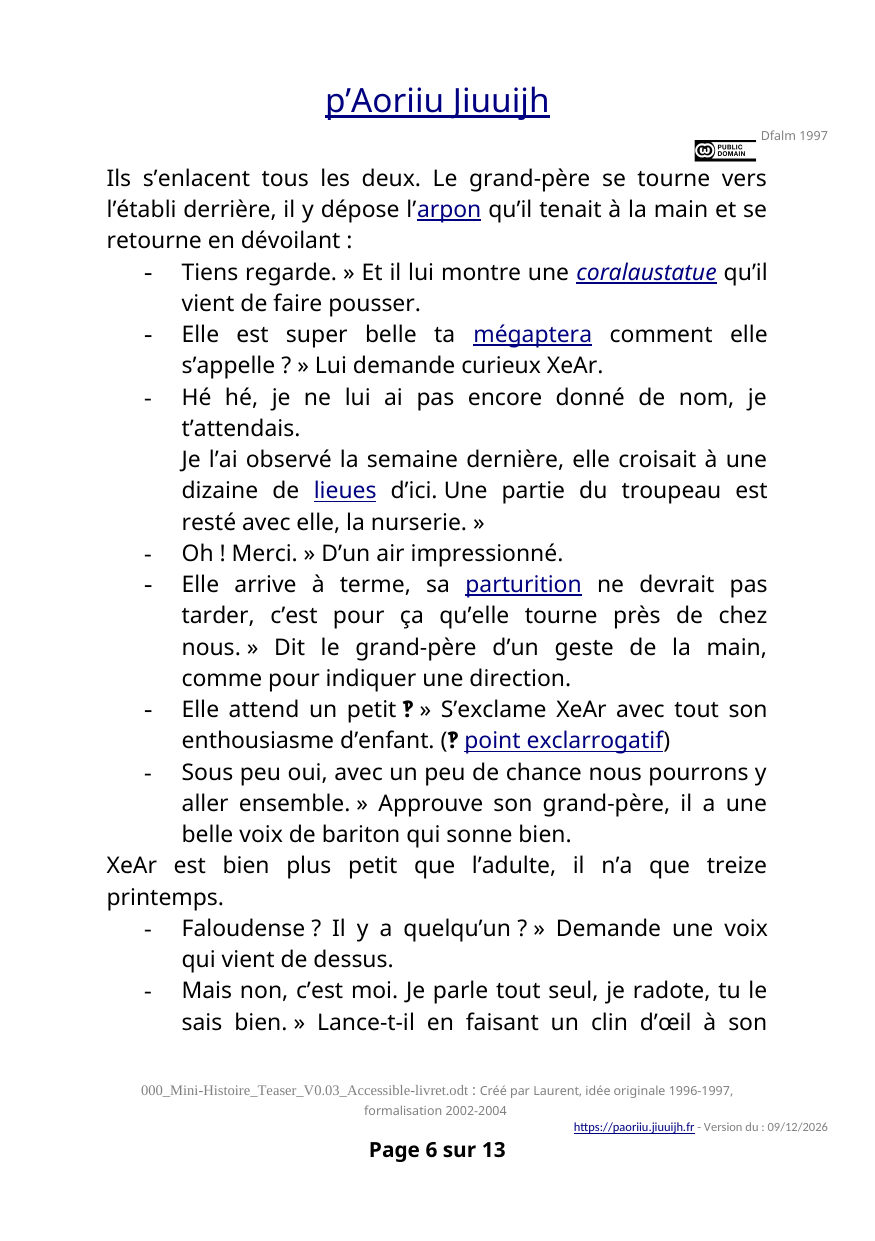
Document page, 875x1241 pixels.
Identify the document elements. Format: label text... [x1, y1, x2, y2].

list Faloudense ? Il y a quelqu’un ? » Demande une voix qui vient de dessus. [144, 912, 768, 974]
list Sous peu oui, avec un peu de chance nous pourrons y aller ensemble. » Approuve son grand-père, il a une belle voix de bariton qui sonne bien. [144, 756, 768, 849]
text Ils s’enlacent tous les deux. Le grand-père se tourne vers l’établi derrière, il y dépose l’arpon qu’il tenait à la main et se retourne en dévoilant : [106, 162, 768, 256]
list Oh ! Merci. » D’un air impressionné. [144, 537, 768, 568]
text XeAr est bien plus petit que l’adulte, il n’a que treize printemps. [106, 849, 768, 912]
text Je l’ai observé la semaine dernière, elle croisait à une dizaine de lieues d’ici. Une partie du troupeau est resté avec elle, la nurserie. » [181, 443, 768, 537]
list Elle attend un petit ‽ » S’exclame XeAr avec tout son enthousiasme d’enfant. (‽ point exclarrogatif) [144, 693, 768, 756]
list Elle arrive à terme, sa parturition ne devrait pas tarder, c’est pour ça qu’elle tourne près de chez nous. » Dit le grand-père d’un geste de la main, comme pour indiquer une direction. [144, 568, 768, 693]
list Hé hé, je ne lui ai pas encore donné de nom, je t’attendais. [144, 381, 768, 443]
list Mais non, c’est moi. Je parle tout seul, je radote, tu le sais bien. » Lance-t-il en faisant un clin d’œil à son [144, 974, 768, 1037]
list Elle est super belle ta mégaptera comment elle s’appelle ? » Lui demande curieux XeAr. [144, 318, 768, 381]
list Tiens regarde. » Et il lui montre une coralaustatue qu’il vient de faire pousser. [144, 256, 768, 318]
